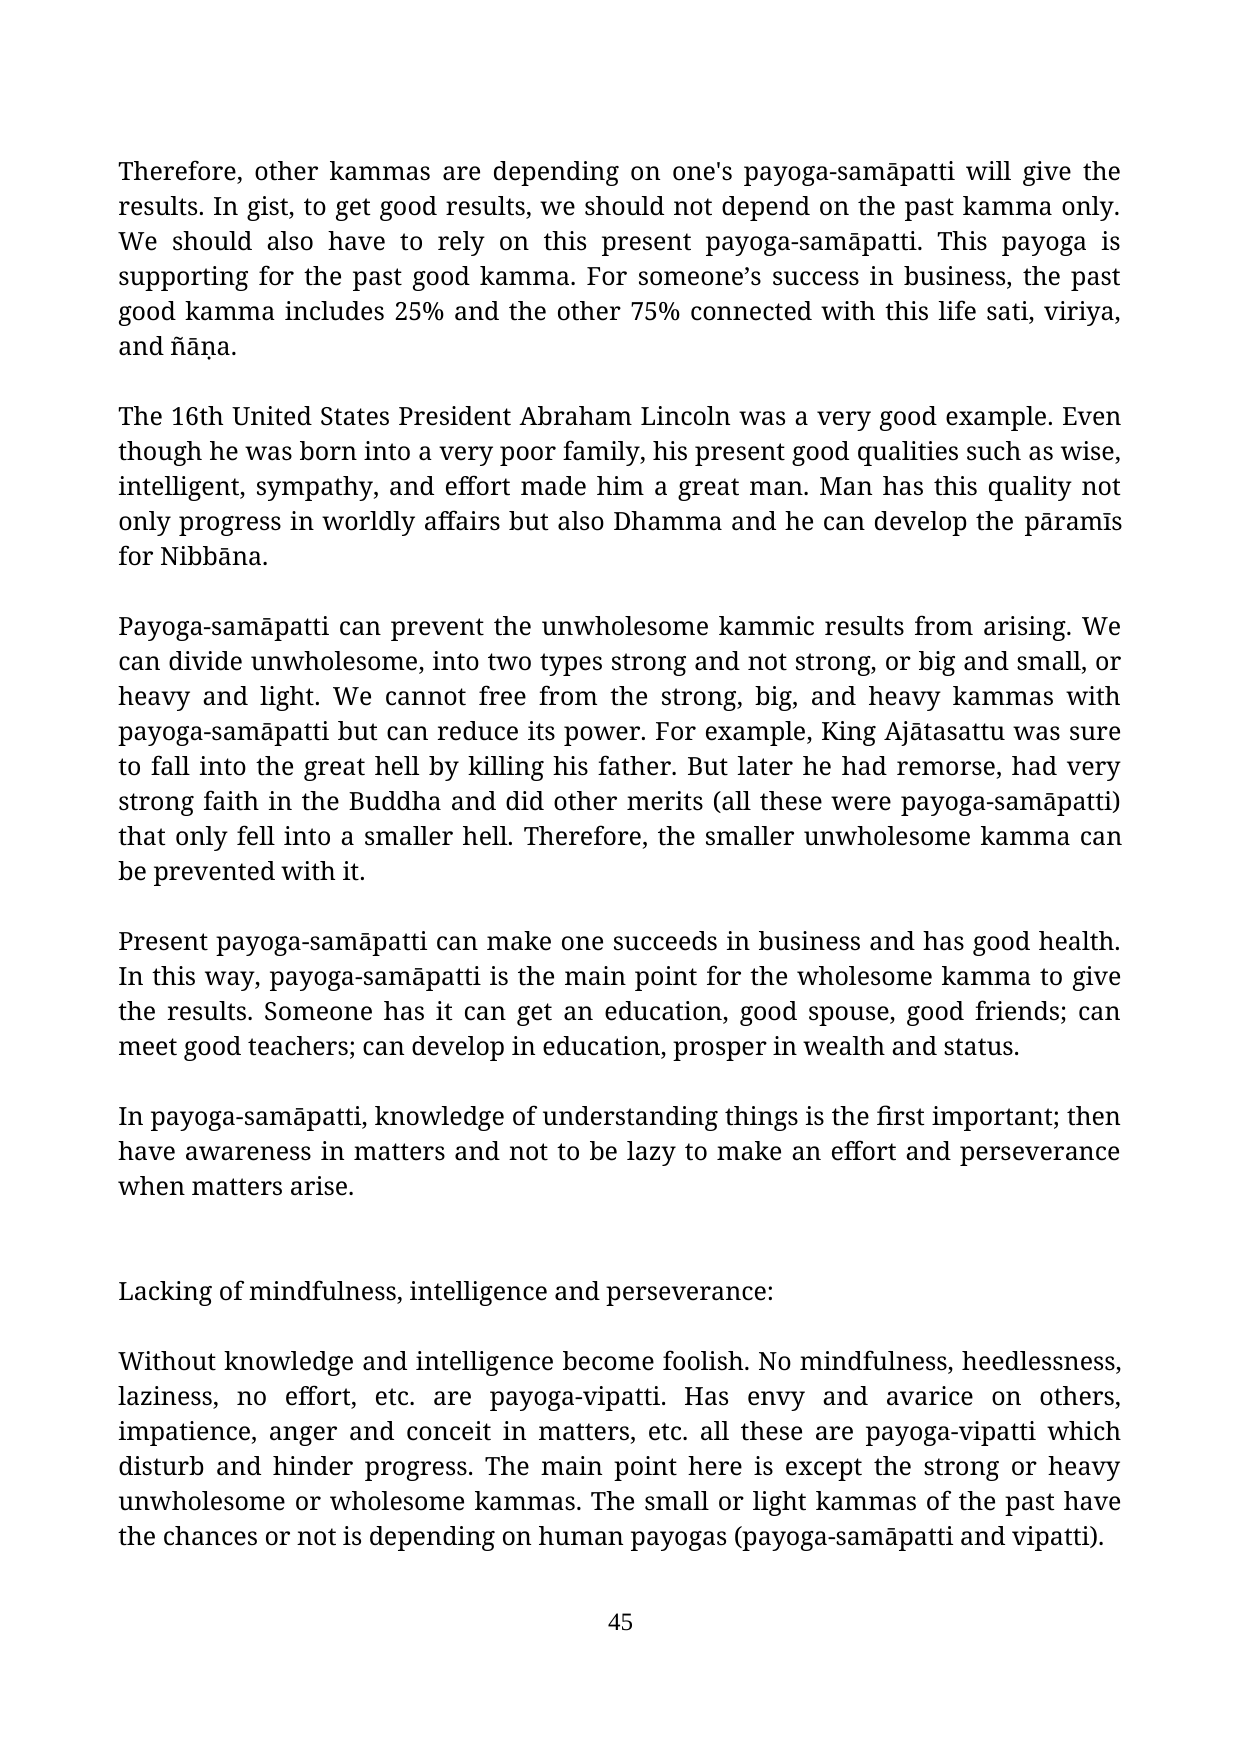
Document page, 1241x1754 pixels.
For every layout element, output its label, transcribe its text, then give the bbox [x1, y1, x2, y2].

text Lacking of mindfulness, intelligence and perseverance: Without knowledge and intelligence become foolish. No mindfulness, heedlessness, laziness, no effort, etc. are payoga-vipatti. Has envy and avarice on others, impatience, anger and conceit in matters, etc. all these are payoga-vipatti which disturb and hinder progress. The main point here is except the strong or heavy unwholesome or wholesome kammas. The small or light kammas of the past have the chances or not is depending on human payogas (payoga-samāpatti and vipatti). [118, 1273, 1122, 1553]
text Therefore, other kammas are depending on one's payoga-samāpatti will give the results. In gist, to get good results, we should not depend on the past kamma only. We should also have to rely on this present payoga-samāpatti. This payoga is supporting for the past good kamma. For someone’s success in business, the past good kamma includes 25% and the other 75% connected with this life sati, viriya, and ñāṇa. The 16th United States President Abraham Lincoln was a very good example. Even though he was born into a very poor family, his present good qualities such as wise, intelligent, sympathy, and effort made him a great man. Man has this quality not only progress in worldly affairs but also Dhamma and he can develop the pāramīs for Nibbāna. Payoga-samāpatti can prevent the unwholesome kammic results from arising. We can divide unwholesome, into two types strong and not strong, or big and small, or heavy and light. We cannot free from the strong, big, and heavy kammas with payoga-samāpatti but can reduce its power. For example, King Ajātasattu was sure to fall into the great hell by killing his father. But later he had remorse, had very strong faith in the Buddha and did other merits (all these were payoga-samāpatti) that only fell into a smaller hell. Therefore, the smaller unwholesome kamma can be prevented with it. Present payoga-samāpatti can make one succeeds in business and has good health. In this way, payoga-samāpatti is the main point for the wholesome kamma to give the results. Someone has it can get an education, good spouse, good friends; can meet good teachers; can develop in education, prosper in wealth and status. In payoga-samāpatti, knowledge of understanding things is the first important; then have awareness in matters and not to be lazy to make an effort and perseverance when matters arise. [118, 118, 1122, 1238]
